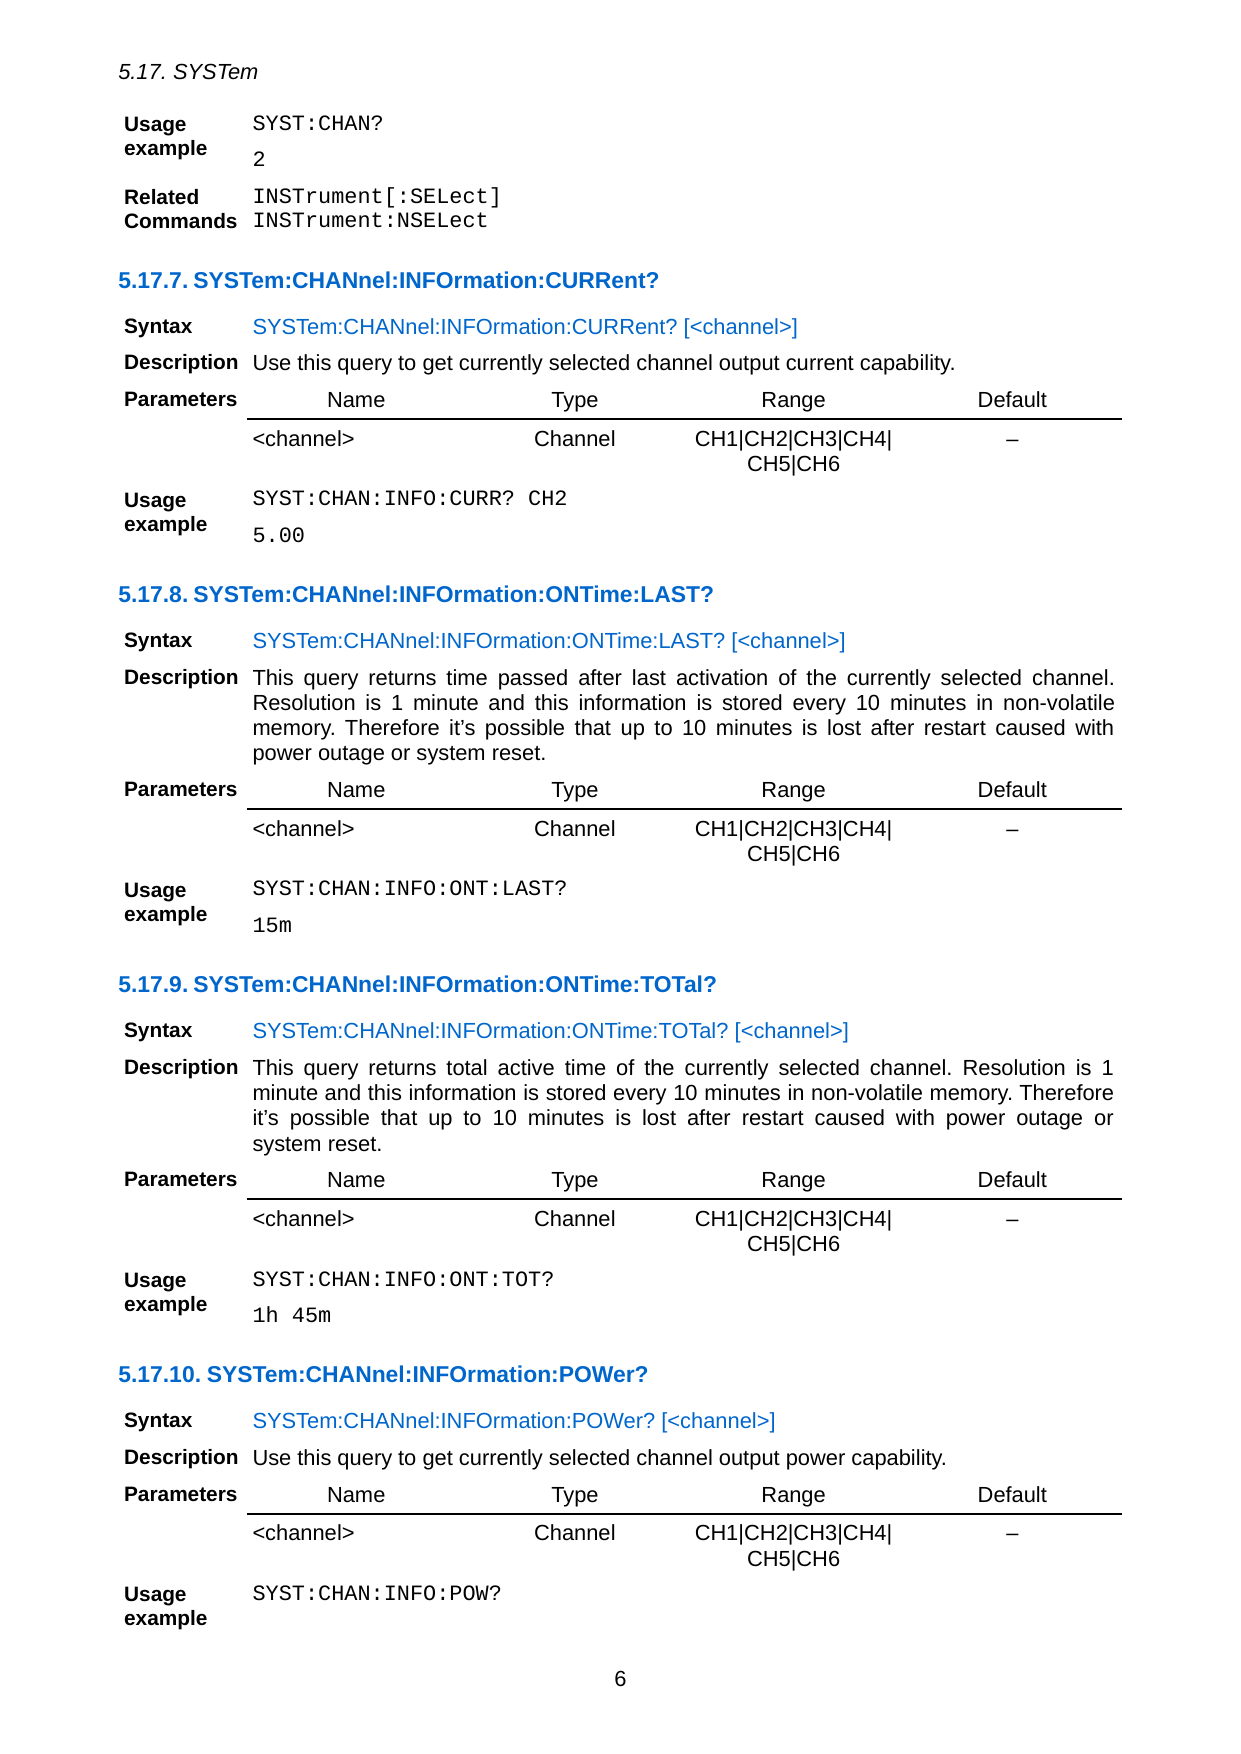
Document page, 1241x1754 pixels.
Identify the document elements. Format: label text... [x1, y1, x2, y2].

table_cell This query returns time passed after last activation of the currently selected channel. Resolution is 1 minute and this information is stored every 10 minutes in non-volatile memory. Therefore it’s possible that up to 10 minutes is lost after restart caused with power outage or system reset. [247, 659, 1122, 771]
table_cell Name [247, 1161, 465, 1198]
table_cell Range [684, 381, 903, 418]
table_cell – [903, 1200, 1122, 1262]
table_cell Parameters [118, 381, 247, 482]
table_cell Description [118, 1049, 247, 1161]
table_cell Description [118, 1439, 247, 1476]
subtitle SYSTem:CHANnel:INFOrmation:ONTime:TOTal? [118, 971, 1122, 998]
table_cell Usage example [118, 1262, 247, 1335]
table_cell Name [247, 771, 465, 808]
table_cell Type [465, 381, 684, 418]
table_cell Type [465, 1476, 684, 1512]
table_cell CH1|CH2|CH3|CH4|CH5|CH6 [684, 810, 903, 872]
table_cell Range [684, 1161, 903, 1198]
table_cell SYST:CHAN:INFO:CURR? CH2 5.00 [247, 482, 1122, 554]
table_cell Parameters [118, 771, 247, 872]
table_cell Usage example [118, 872, 247, 945]
table_cell Range [684, 771, 903, 808]
table_header Syntax [118, 622, 247, 659]
table_cell Use this query to get currently selected channel output current capability. [247, 345, 1122, 381]
table_cell – [903, 810, 1122, 872]
table_cell Related Commands [118, 179, 247, 240]
table_cell Default [903, 771, 1122, 808]
table_header Syntax [118, 1403, 247, 1439]
table_cell Name [247, 1476, 465, 1512]
table_cell <channel> [247, 1200, 465, 1262]
table_cell Type [465, 1161, 684, 1198]
table_cell Description [118, 659, 247, 771]
subtitle SYSTem:CHANnel:INFOrmation:CURRent? [118, 267, 1122, 293]
table_header SYSTem:CHANnel:INFOrmation:ONTime:TOTal? [<channel>] [247, 1013, 1122, 1049]
table_cell SYST:CHAN? 2 [247, 106, 1122, 179]
table_cell Default [903, 381, 1122, 418]
subtitle SYSTem:CHANnel:INFOrmation:ONTime:LAST? [118, 581, 1122, 607]
table_cell SYST:CHAN:INFO:ONT:TOT? 1h 45m [247, 1262, 1122, 1335]
subtitle SYSTem:CHANnel:INFOrmation:POWer? [118, 1361, 1122, 1388]
table_cell SYST:CHAN:INFO:POW? [247, 1576, 1122, 1636]
table_cell Parameters [118, 1476, 247, 1576]
table_header SYSTem:CHANnel:INFOrmation:POWer? [<channel>] [247, 1403, 1122, 1439]
table_cell SYST:CHAN:INFO:ONT:LAST? 15m [247, 872, 1122, 945]
table_cell – [903, 1515, 1122, 1576]
table_cell – [903, 420, 1122, 482]
table_cell <channel> [247, 420, 465, 482]
table_cell Default [903, 1476, 1122, 1512]
table_cell <channel> [247, 1515, 465, 1576]
table_cell Type [465, 771, 684, 808]
table_cell CH1|CH2|CH3|CH4|CH5|CH6 [684, 1515, 903, 1576]
table_cell <channel> [247, 810, 465, 872]
table_cell INSTrument[:SELect] INSTrument:NSELect [247, 179, 1122, 240]
table_cell Channel [465, 810, 684, 872]
table_cell Usage example [118, 482, 247, 554]
table_header Syntax [118, 1013, 247, 1049]
table_cell Channel [465, 1200, 684, 1262]
table_cell Name [247, 381, 465, 418]
table_cell CH1|CH2|CH3|CH4|CH5|CH6 [684, 1200, 903, 1262]
table_cell Channel [465, 420, 684, 482]
table_cell Channel [465, 1515, 684, 1576]
table_cell Usage example [118, 106, 247, 179]
table_cell Parameters [118, 1161, 247, 1262]
table_cell Default [903, 1161, 1122, 1198]
table_header SYSTem:CHANnel:INFOrmation:ONTime:LAST? [<channel>] [247, 622, 1122, 659]
table_cell Use this query to get currently selected channel output power capability. [247, 1439, 1122, 1476]
table_cell This query returns total active time of the currently selected channel. Resolution is 1 minute and this information is stored every 10 minutes in non-volatile memory. Therefore it’s possible that up to 10 minutes is lost after restart caused with power outage or system reset. [247, 1049, 1122, 1161]
table_cell Range [684, 1476, 903, 1512]
table_header SYSTem:CHANnel:INFOrmation:CURRent? [<channel>] [247, 308, 1122, 344]
table_header Syntax [118, 308, 247, 344]
table_cell Usage example [118, 1576, 247, 1636]
table_cell CH1|CH2|CH3|CH4|CH5|CH6 [684, 420, 903, 482]
table_cell Description [118, 345, 247, 381]
